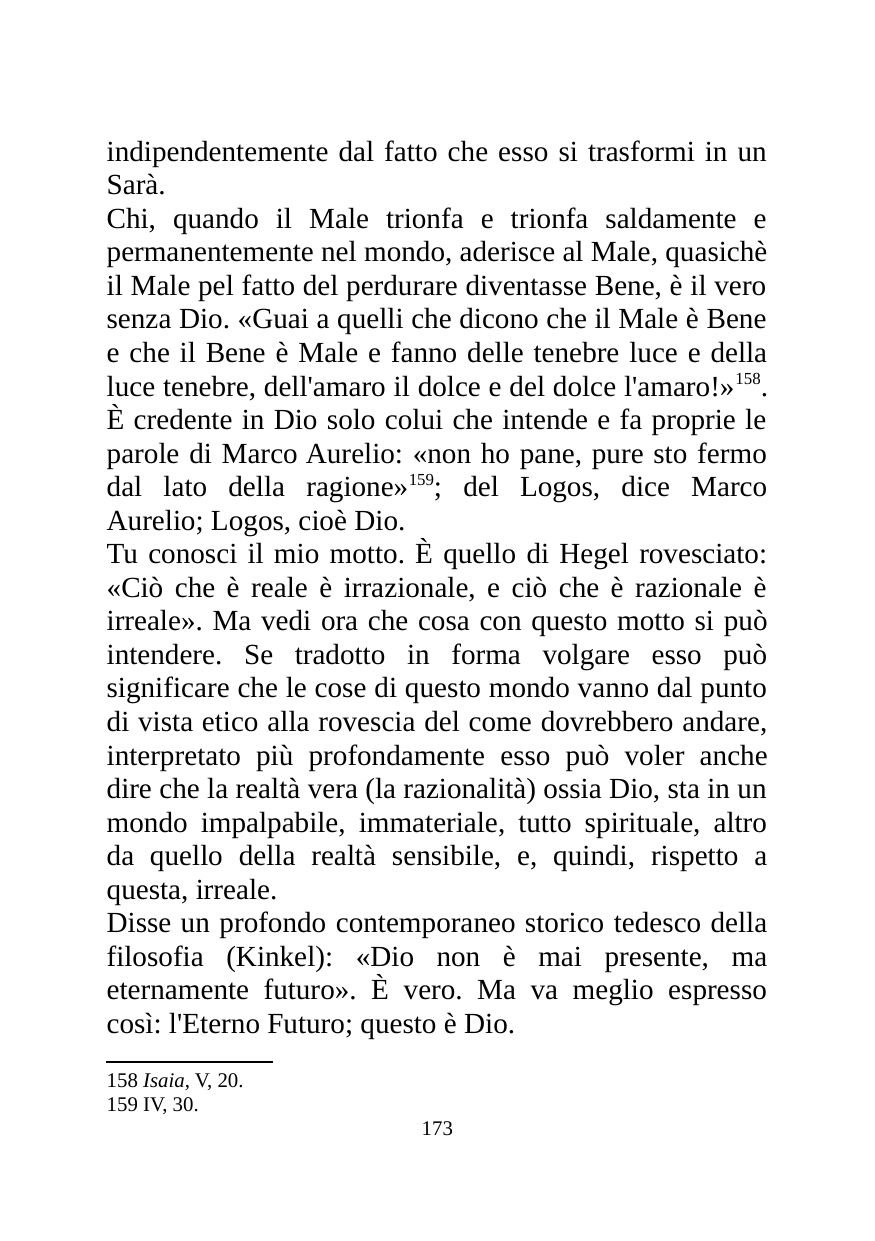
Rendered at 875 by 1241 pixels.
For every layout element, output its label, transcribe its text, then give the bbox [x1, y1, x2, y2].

text Disse un profondo contemporaneo storico tedesco della filosofia (Kinkel): «Dio non è mai presente, ma eternamente futuro». È vero. Ma va meglio espresso così: l'Eterno Futuro; questo è Dio. [106, 905, 768, 1039]
text indipendentemente dal fatto che esso si trasformi in un Sarà. [106, 134, 768, 201]
text Chi, quando il Male trionfa e trionfa saldamente e permanentemente nel mondo, aderisce al Male, quasichè il Male pel fatto del perdurare diventasse Bene, è il vero senza Dio. «Guai a quelli che dicono che il Male è Bene e che il Bene è Male e fanno delle tenebre luce e della luce tenebre, dell'amaro il dolce e del dolce l'amaro!». È credente in Dio solo colui che intende e fa proprie le parole di Marco Aurelio: «non ho pane, pure sto fermo dal lato della ragione»; del Logos, dice Marco Aurelio; Logos, cioè Dio. [106, 201, 768, 536]
text Tu conosci il mio motto. È quello di Hegel rovesciato: «Ciò che è reale è irrazionale, e ciò che è razionale è irreale». Ma vedi ora che cosa con questo motto si può intendere. Se tradotto in forma volgare esso può significare che le cose di questo mondo vanno dal punto di vista etico alla rovescia del come dovrebbero andare, interpretato più profondamente esso può voler anche dire che la realtà vera (la razionalità) ossia Dio, sta in un mondo impalpabile, immateriale, tutto spirituale, altro da quello della realtà sensibile, e, quindi, rispetto a questa, irreale. [106, 536, 768, 905]
text IV, 30. [106, 1092, 768, 1116]
text Isaia, V, 20. [106, 1068, 768, 1092]
